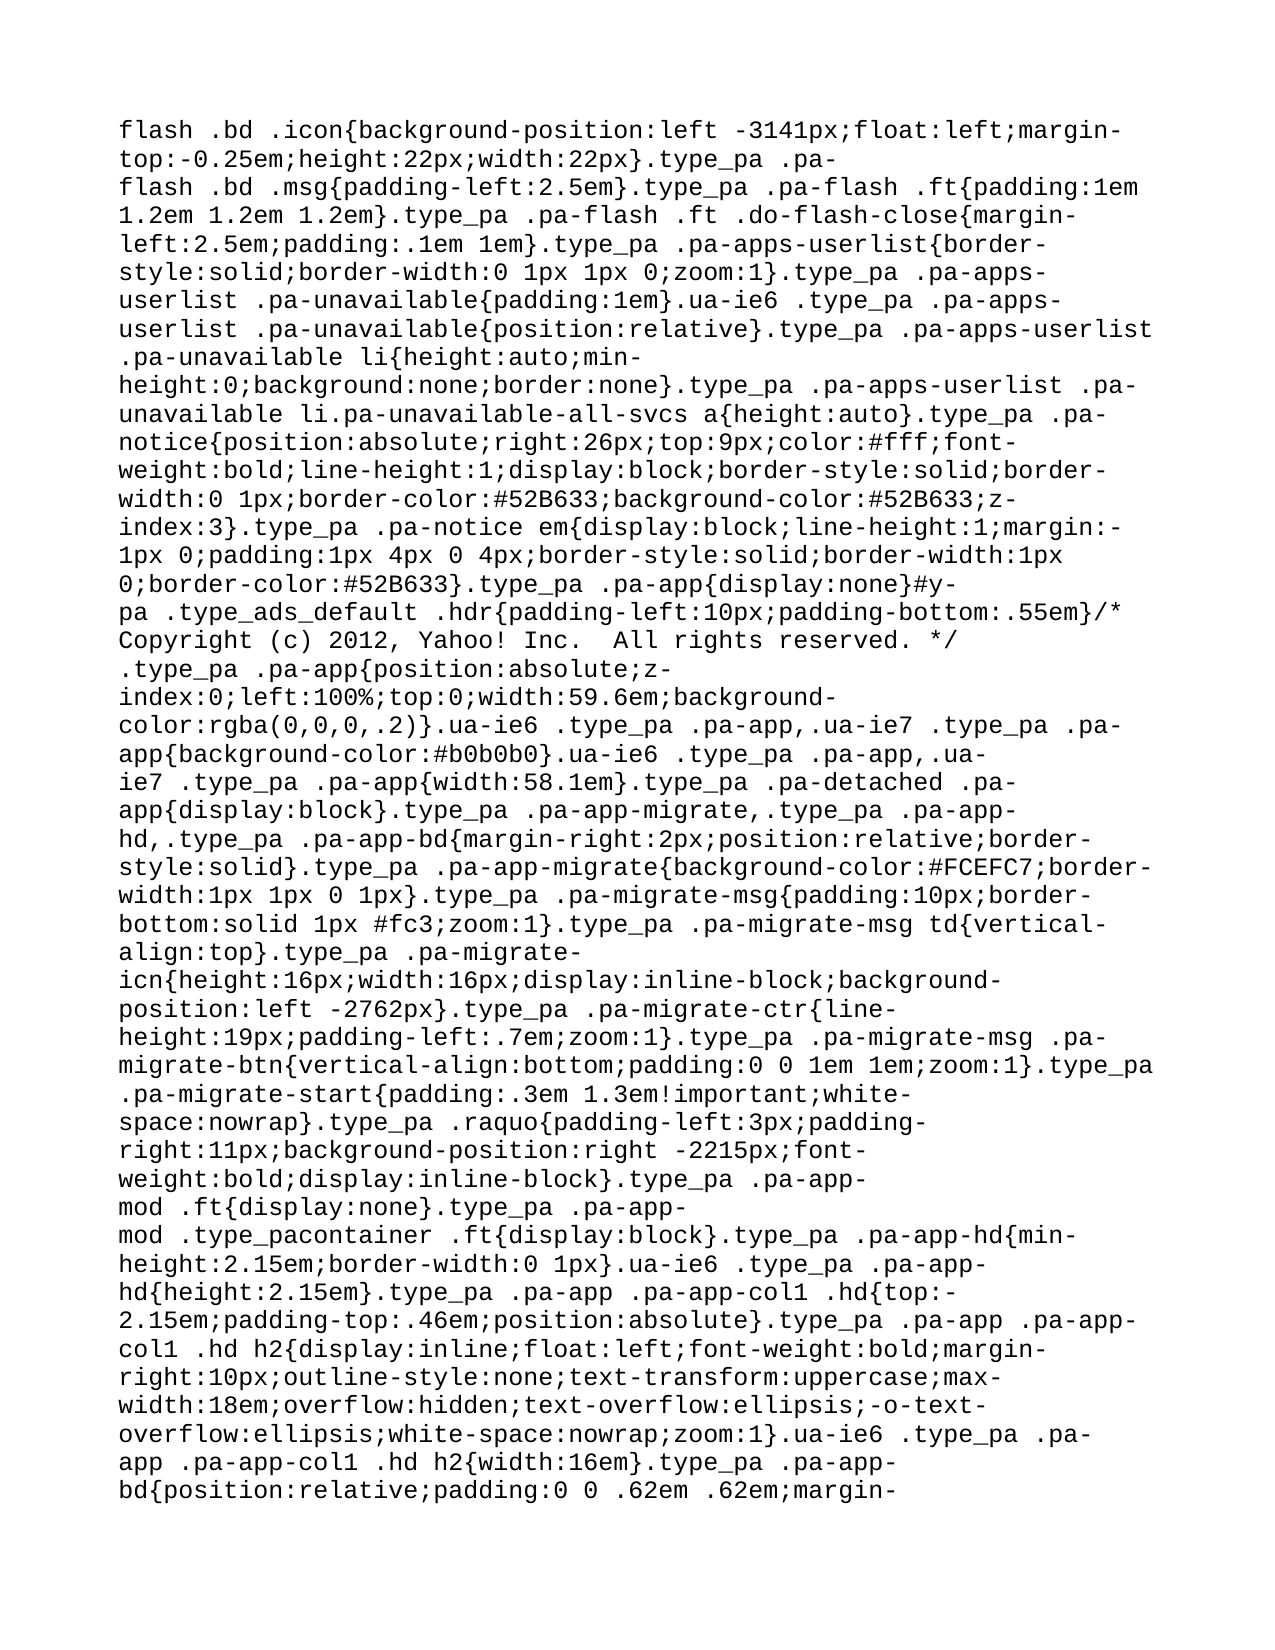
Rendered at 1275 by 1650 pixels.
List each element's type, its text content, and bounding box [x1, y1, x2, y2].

text flash .bd .icon{background-position:left -3141px;float:left;margin-top:-0.25em;height:22px;width:22px}.type_pa .pa-flash .bd .msg{padding-left:2.5em}.type_pa .pa-flash .ft{padding:1em 1.2em 1.2em 1.2em}.type_pa .pa-flash .ft .do-flash-close{margin-left:2.5em;padding:.1em 1em}.type_pa .pa-apps-userlist{border-style:solid;border-width:0 1px 1px 0;zoom:1}.type_pa .pa-apps-userlist .pa-unavailable{padding:1em}.ua-ie6 .type_pa .pa-apps-userlist .pa-unavailable{position:relative}.type_pa .pa-apps-userlist .pa-unavailable li{height:auto;min-height:0;background:none;border:none}.type_pa .pa-apps-userlist .pa-unavailable li.pa-unavailable-all-svcs a{height:auto}.type_pa .pa-notice{position:absolute;right:26px;top:9px;color:#fff;font-weight:bold;line-height:1;display:block;border-style:solid;border-width:0 1px;border-color:#52B633;background-color:#52B633;z-index:3}.type_pa .pa-notice em{display:block;line-height:1;margin:-1px 0;padding:1px 4px 0 4px;border-style:solid;border-width:1px 0;border-color:#52B633}.type_pa .pa-app{display:none}#y-pa .type_ads_default .hdr{padding-left:10px;padding-bottom:.55em}/* Copyright (c) 2012, Yahoo! Inc. All rights reserved. */ [118, 118, 1157, 656]
text .type_pa .pa-app{position:absolute;z-index:0;left:100%;top:0;width:59.6em;background-color:rgba(0,0,0,.2)}.ua-ie6 .type_pa .pa-app,.ua-ie7 .type_pa .pa-app{background-color:#b0b0b0}.ua-ie6 .type_pa .pa-app,.ua-ie7 .type_pa .pa-app{width:58.1em}.type_pa .pa-detached .pa-app{display:block}.type_pa .pa-app-migrate,.type_pa .pa-app-hd,.type_pa .pa-app-bd{margin-right:2px;position:relative;border-style:solid}.type_pa .pa-app-migrate{background-color:#FCEFC7;border-width:1px 1px 0 1px}.type_pa .pa-migrate-msg{padding:10px;border-bottom:solid 1px #fc3;zoom:1}.type_pa .pa-migrate-msg td{vertical-align:top}.type_pa .pa-migrate-icn{height:16px;width:16px;display:inline-block;background-position:left -2762px}.type_pa .pa-migrate-ctr{line-height:19px;padding-left:.7em;zoom:1}.type_pa .pa-migrate-msg .pa-migrate-btn{vertical-align:bottom;padding:0 0 1em 1em;zoom:1}.type_pa .pa-migrate-start{padding:.3em 1.3em!important;white-space:nowrap}.type_pa .raquo{padding-left:3px;padding-right:11px;background-position:right -2215px;font-weight:bold;display:inline-block}.type_pa .pa-app-mod .ft{display:none}.type_pa .pa-app-mod .type_pacontainer .ft{display:block}.type_pa .pa-app-hd{min-height:2.15em;border-width:0 1px}.ua-ie6 .type_pa .pa-app-hd{height:2.15em}.type_pa .pa-app .pa-app-col1 .hd{top:-2.15em;padding-top:.46em;position:absolute}.type_pa .pa-app .pa-app-col1 .hd h2{display:inline;float:left;font-weight:bold;margin-right:10px;outline-style:none;text-transform:uppercase;max-width:18em;overflow:hidden;text-overflow:ellipsis;-o-text-overflow:ellipsis;white-space:nowrap;zoom:1}.ua-ie6 .type_pa .pa-app .pa-app-col1 .hd h2{width:16em}.type_pa .pa-app-bd{position:relative;padding:0 0 .62em .62em;margin- [118, 656, 1157, 1506]
